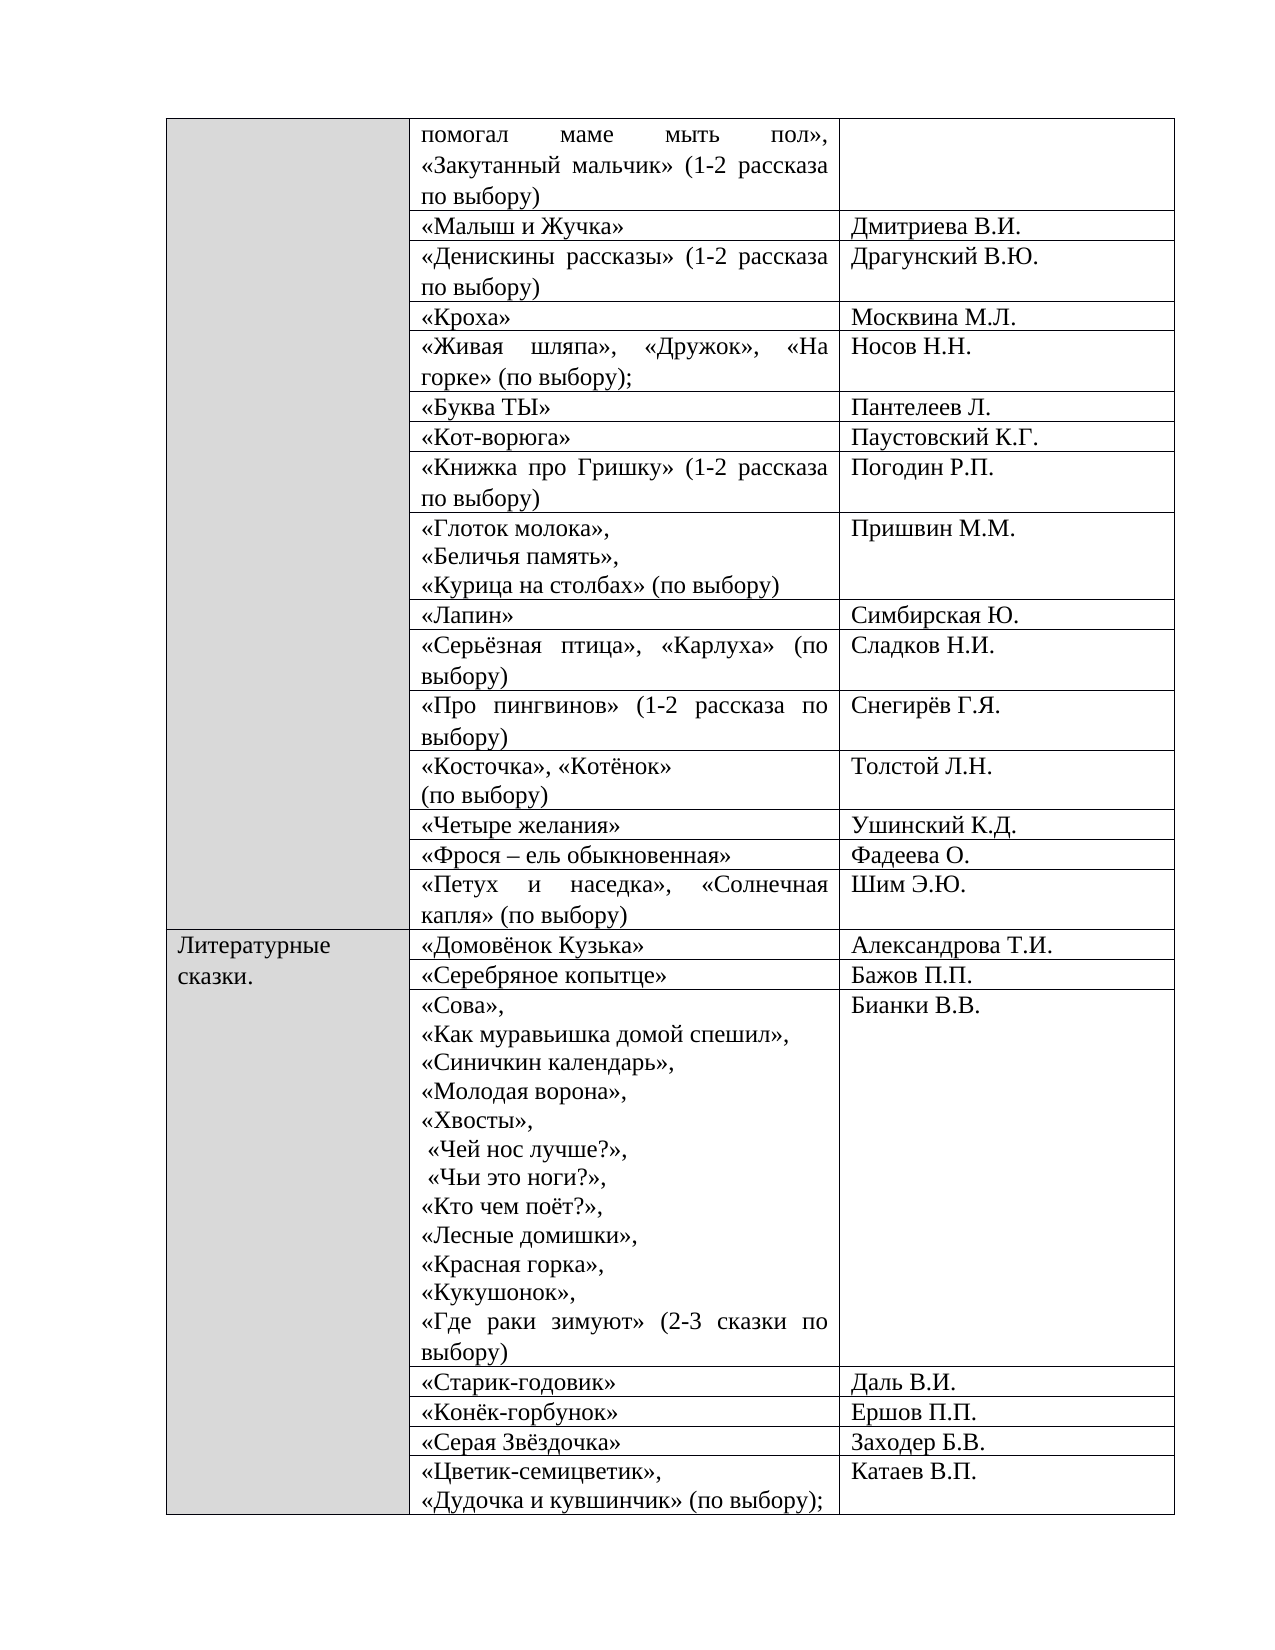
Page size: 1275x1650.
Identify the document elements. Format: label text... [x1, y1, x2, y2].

table_cell «Серьёзная птица», «Карлуха» (по выбору) [410, 630, 839, 689]
table_cell «Петух и наседка», «Солнечная капля» (по выбору) [410, 870, 839, 929]
table_cell Паустовский К.Г. [840, 422, 1174, 451]
table_cell Катаев В.П. [840, 1456, 1174, 1514]
table_cell Драгунский В.Ю. [840, 241, 1174, 301]
table_cell Ушинский К.Д. [840, 810, 1174, 839]
table_cell Москвина М.Л. [840, 302, 1174, 330]
table_cell «Серебряное копытце» [410, 960, 839, 989]
table_cell «Четыре желания» [410, 810, 839, 839]
table_cell «Серая Звёздочка» [410, 1427, 839, 1455]
table_cell «Домовёнок Кузька» [410, 930, 839, 959]
table_cell Александрова Т.И. [840, 930, 1174, 959]
table_cell «Старик-годовик» [410, 1367, 839, 1396]
table_cell Пантелеев Л. [840, 392, 1174, 421]
table_cell «Косточка», «Котёнок» (по выбору) [410, 751, 839, 809]
table_cell Пришвин М.М. [840, 513, 1174, 599]
table_cell «Лапин» [410, 600, 839, 629]
table_cell «Книжка про Гришку» (1-2 рассказа по выбору) [410, 452, 839, 512]
table_cell Бажов П.П. [840, 960, 1174, 989]
table_cell Симбирская Ю. [840, 600, 1174, 629]
table_cell [167, 119, 409, 929]
table_cell Ершов П.П. [840, 1397, 1174, 1426]
table_cell «Живая шляпа», «Дружок», «На горке» (по выбору); [410, 331, 839, 391]
table_cell «Глоток молока», «Беличья память», «Курица на столбах» (по выбору) [410, 513, 839, 599]
table_cell «Про пингвинов» (1-2 рассказа по выбору) [410, 691, 839, 750]
table_cell «Денискины рассказы» (1-2 рассказа по выбору) [410, 241, 839, 301]
table_cell Снегирёв Г.Я. [840, 691, 1174, 750]
table_cell «Малыш и Жучка» [410, 211, 839, 240]
table_cell «Цветик-семицветик», «Дудочка и кувшинчик» (по выбору); [410, 1456, 839, 1514]
table_cell Шим Э.Ю. [840, 870, 1174, 929]
table_cell Заходер Б.В. [840, 1427, 1174, 1455]
table_cell помогал маме мыть пол», «Закутанный мальчик» (1-2 рассказа по выбору) [410, 119, 839, 210]
table_cell «Сова», «Как муравьишка домой спешил», «Синичкин календарь», «Молодая ворона», «Хвосты», «Чей нос лучше?», «Чьи это ноги?», «Кто чем поёт?», «Лесные домишки», «Красная горка», «Кукушонок», «Где раки зимуют» (2-3 сказки по выбору) [410, 990, 839, 1366]
table_cell [840, 119, 1174, 210]
table_cell Литературные сказки. [167, 930, 409, 1514]
table_cell Носов Н.Н. [840, 331, 1174, 391]
table_cell «Буква ТЫ» [410, 392, 839, 421]
table_cell Бианки В.В. [840, 990, 1174, 1366]
table_cell Погодин Р.П. [840, 452, 1174, 512]
table_cell «Кроха» [410, 302, 839, 330]
table_cell Толстой Л.Н. [840, 751, 1174, 809]
table_cell Дмитриева В.И. [840, 211, 1174, 240]
table_cell «Фрося – ель обыкновенная» [410, 840, 839, 868]
table_cell «Конёк-горбунок» [410, 1397, 839, 1426]
table_cell Фадеева О. [840, 840, 1174, 868]
table_cell Сладков Н.И. [840, 630, 1174, 689]
table_cell Даль В.И. [840, 1367, 1174, 1396]
table_cell «Кот-ворюга» [410, 422, 839, 451]
